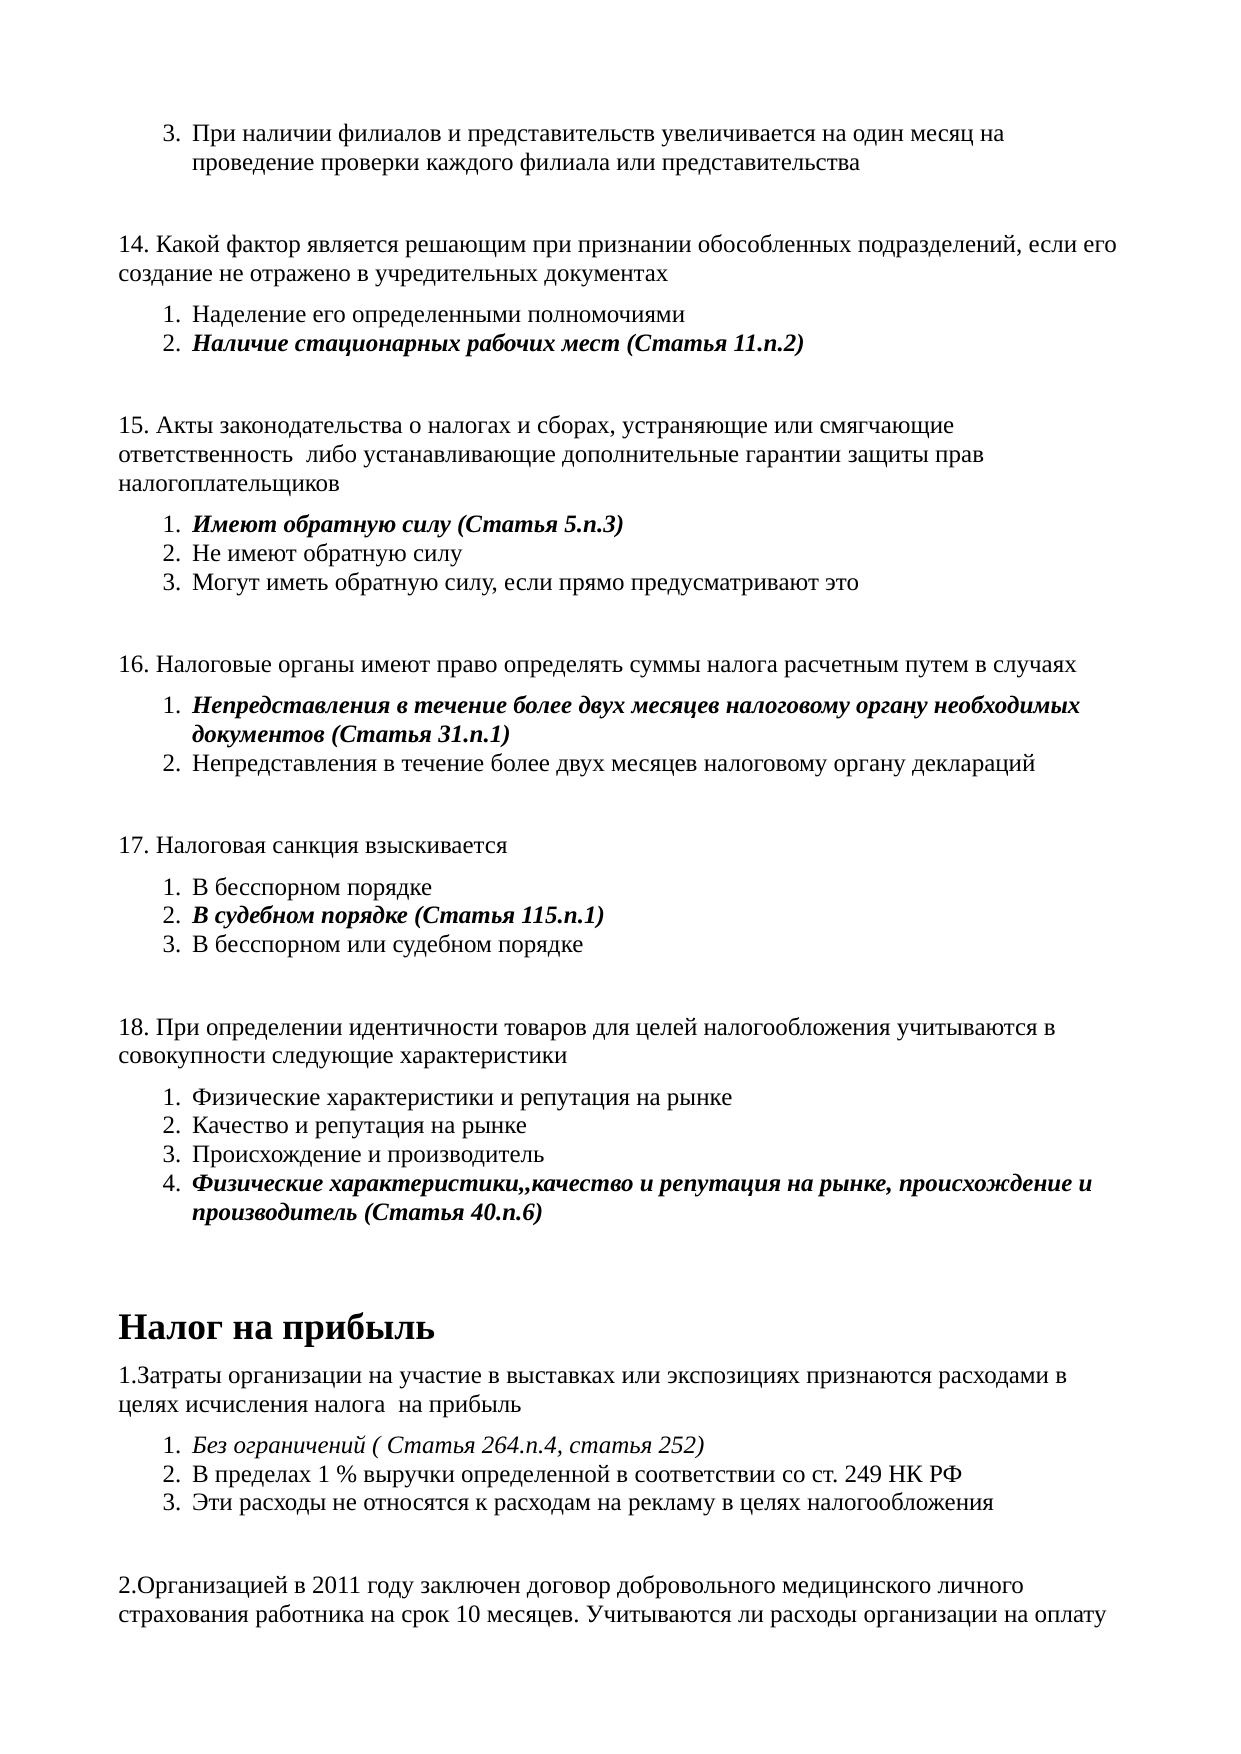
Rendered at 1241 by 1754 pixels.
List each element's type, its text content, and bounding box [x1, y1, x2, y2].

list Качество и репутация на рынке [162, 1111, 1122, 1139]
list Наделение его определенными полномочиями [162, 299, 1122, 328]
list В бесспорном или судебном порядке [162, 929, 1122, 958]
list В пределах 1 % выручки определенной в соответствии со ст. 249 НК РФ [162, 1459, 1122, 1487]
list В судебном порядке (Статья 115.п.1) [162, 901, 1122, 929]
list Непредставления в течение более двух месяцев налоговому органу деклараций [162, 748, 1122, 777]
list Наличие стационарных рабочих мест (Статья 11.п.2) [162, 328, 1122, 357]
text 14. Какой фактор является решающим при признании обособленных подразделений, если его создание не отражено в учредительных документах [118, 229, 1122, 287]
text 1.Затраты организации на участие в выставках или экспозициях признаются расходами в целях исчисления налога на прибыль [118, 1360, 1122, 1417]
text 2.Организацией в 2011 году заключен договор добровольного медицинского личного страхования работника на срок 10 месяцев. Учитываются ли расходы организации на оплату [118, 1570, 1122, 1627]
list Имеют обратную силу (Статья 5.п.3) [162, 509, 1122, 538]
list Эти расходы не относятся к расходам на рекламу в целях налогообложения [162, 1487, 1122, 1516]
list Могут иметь обратную силу, если прямо предусматривают это [162, 567, 1122, 596]
list Происхождение и производитель [162, 1139, 1122, 1168]
list Без ограничений ( Статья 264.п.4, статья 252) [162, 1430, 1122, 1459]
list Не имеют обратную силу [162, 538, 1122, 567]
text 18. При определении идентичности товаров для целей налогообложения учитываются в совокупности следующие характеристики [118, 1012, 1122, 1069]
text 15. Акты законодательства о налогах и сборах, устраняющие или смягчающие ответственность либо устанавливающие дополнительные гарантии защиты прав налогоплательщиков [118, 411, 1122, 497]
list Непредставления в течение более двух месяцев налоговому органу необходимых документов (Статья 31.п.1) [162, 691, 1122, 748]
list Физические характеристики и репутация на рынке [162, 1082, 1122, 1111]
list В бесспорном порядке [162, 872, 1122, 901]
list При наличии филиалов и представительств увеличивается на один месяц на проведение проверки каждого филиала или представительства [162, 118, 1122, 176]
text 16. Налоговые органы имеют право определять суммы налога расчетным путем в случаях [118, 649, 1122, 678]
text 17. Налоговая санкция взыскивается [118, 831, 1122, 859]
subtitle Налог на прибыль [118, 1304, 1122, 1347]
list Физические характеристики,,качество и репутация на рынке, происхождение и производитель (Статья 40.п.6) [162, 1168, 1122, 1226]
